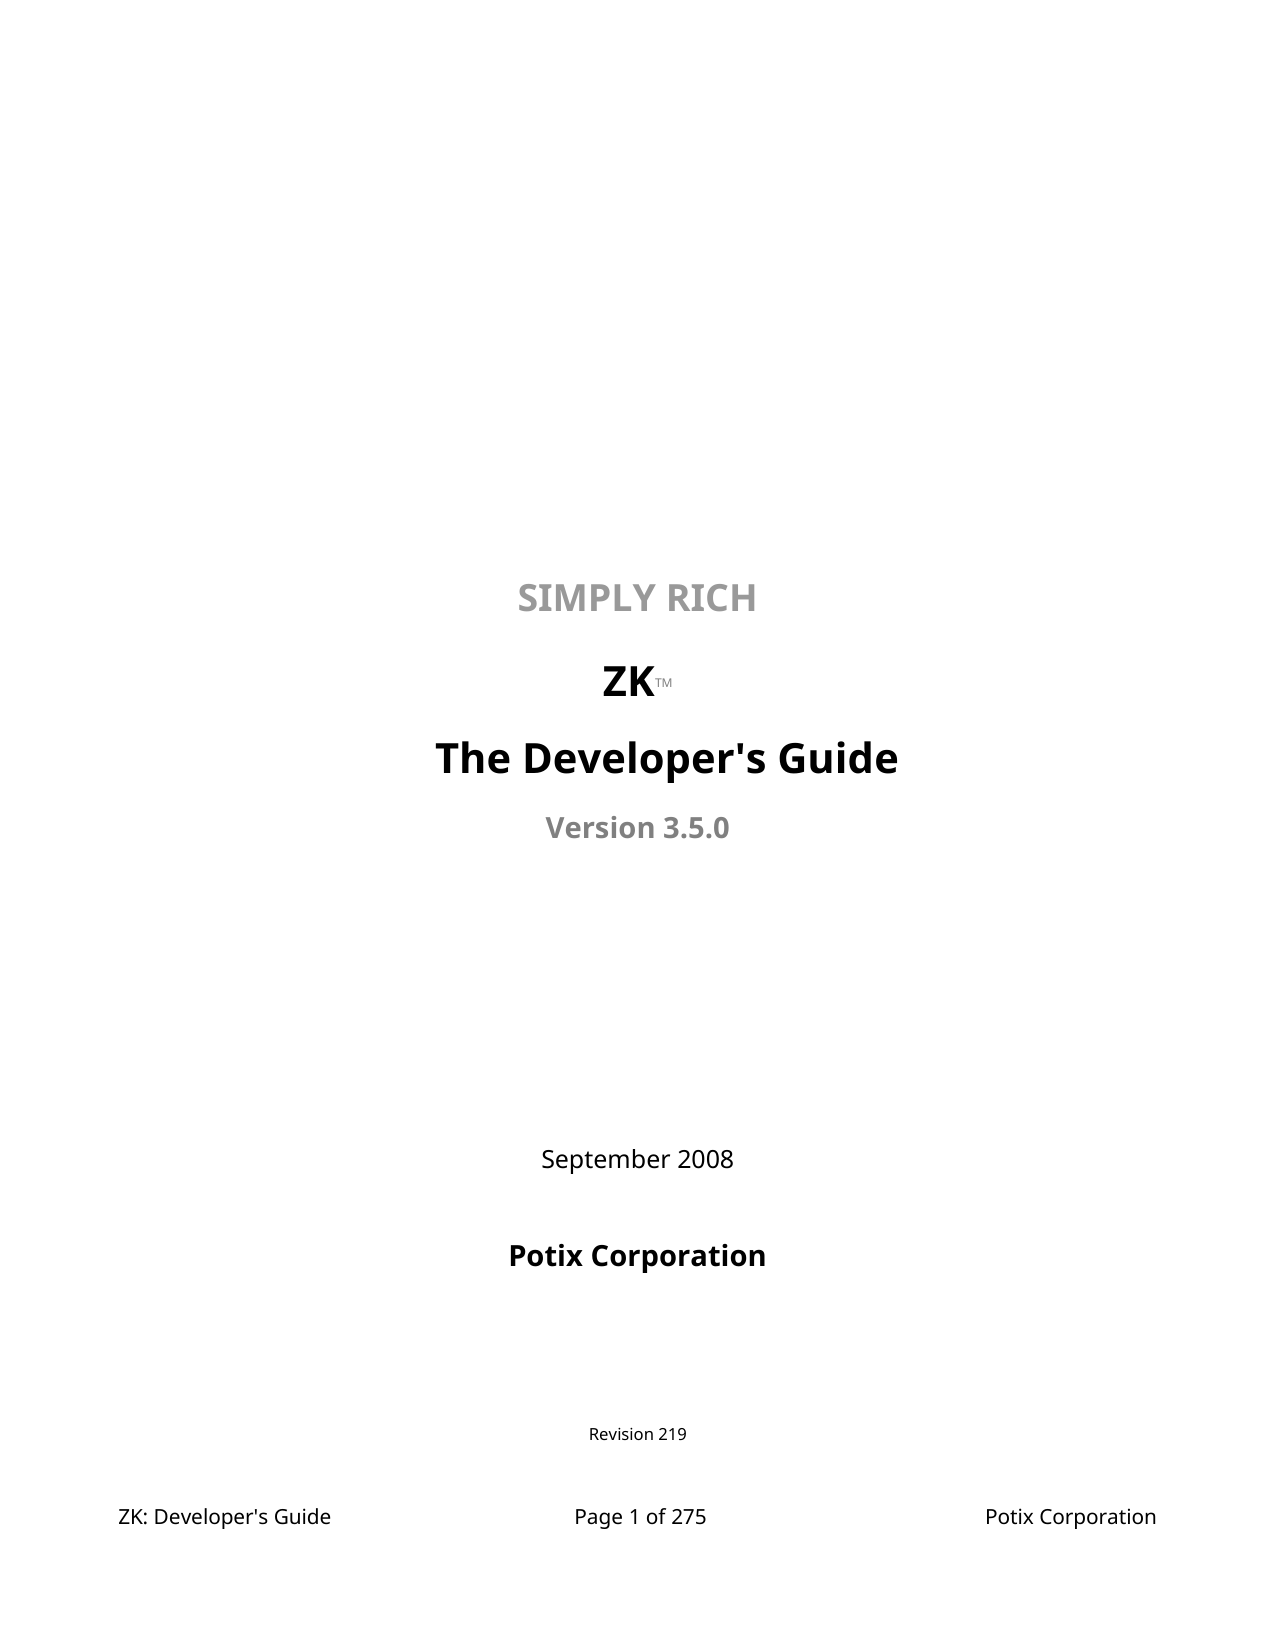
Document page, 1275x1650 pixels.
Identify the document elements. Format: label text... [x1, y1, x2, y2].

text September 2008 [118, 1142, 1157, 1176]
title The Developer's Guide [177, 729, 1157, 786]
subtitle Version 3.5.0 [118, 807, 1157, 847]
text Revision 219 [118, 1422, 1157, 1445]
text Potix Corporation [118, 1235, 1157, 1275]
text SIMPLY RICH [118, 571, 1157, 622]
text ZKTM [118, 652, 1157, 708]
